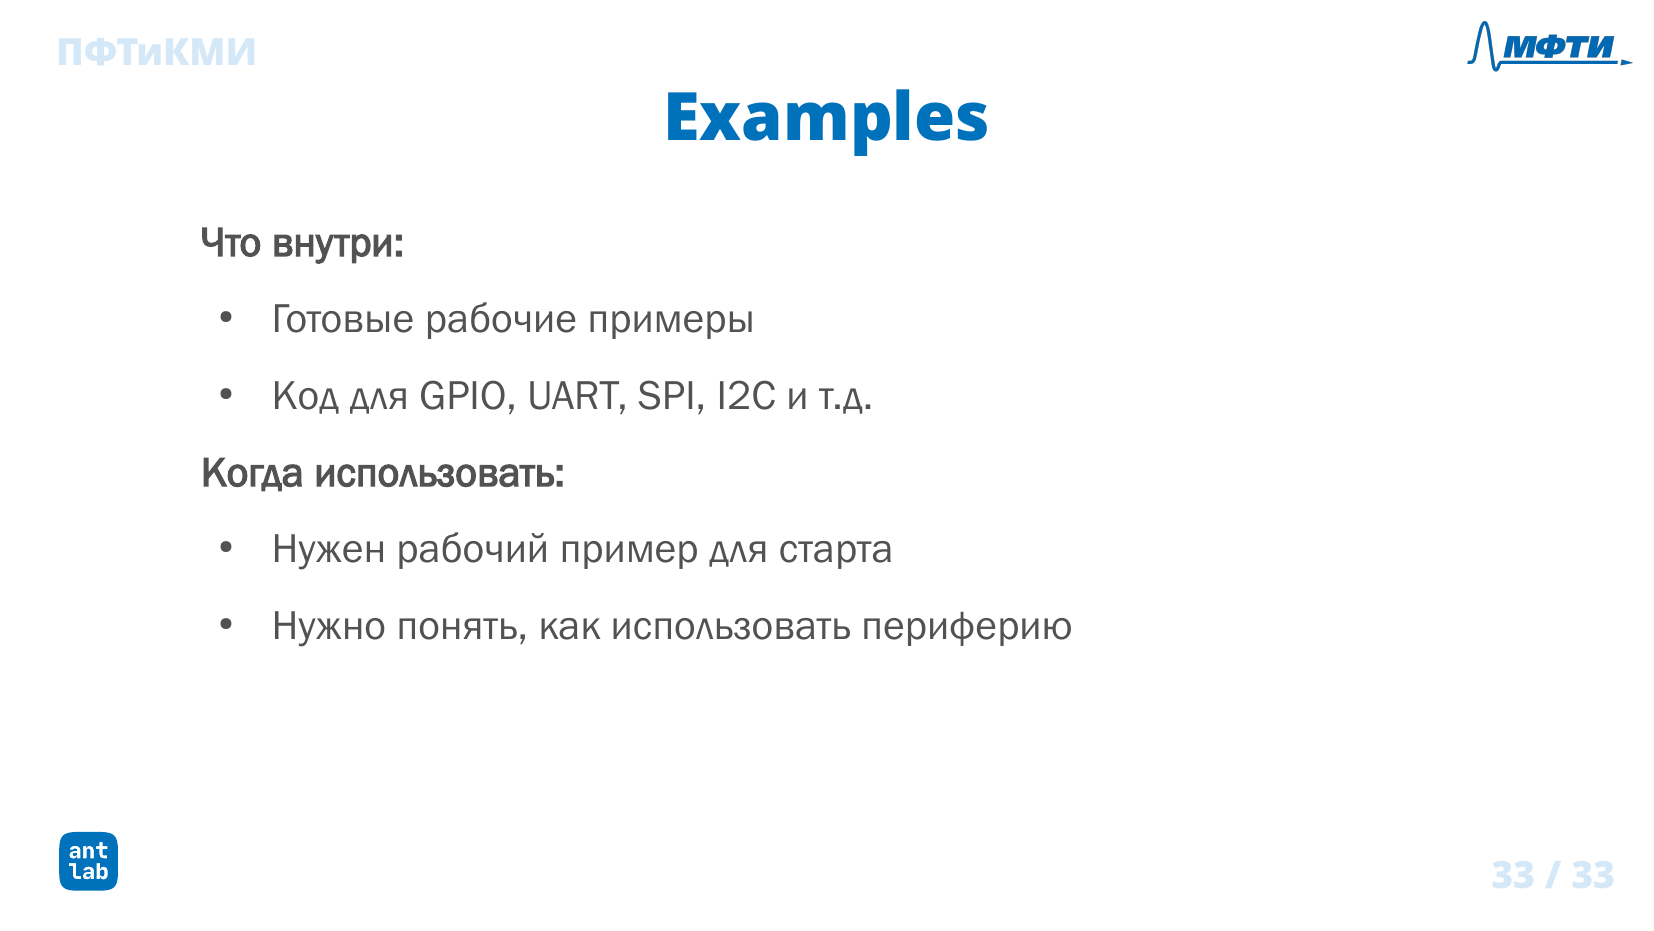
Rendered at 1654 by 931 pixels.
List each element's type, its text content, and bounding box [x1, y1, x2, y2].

picture [1446, 0, 1654, 93]
title Examples [82, 37, 1571, 193]
list Что внутри: Готовые рабочие примеры Код для GPIO, UART, SPI, I2C и т.д. Когда использовать: Нужен рабочий пример для старта Нужно понять, как использовать периферию [200, 217, 1595, 758]
